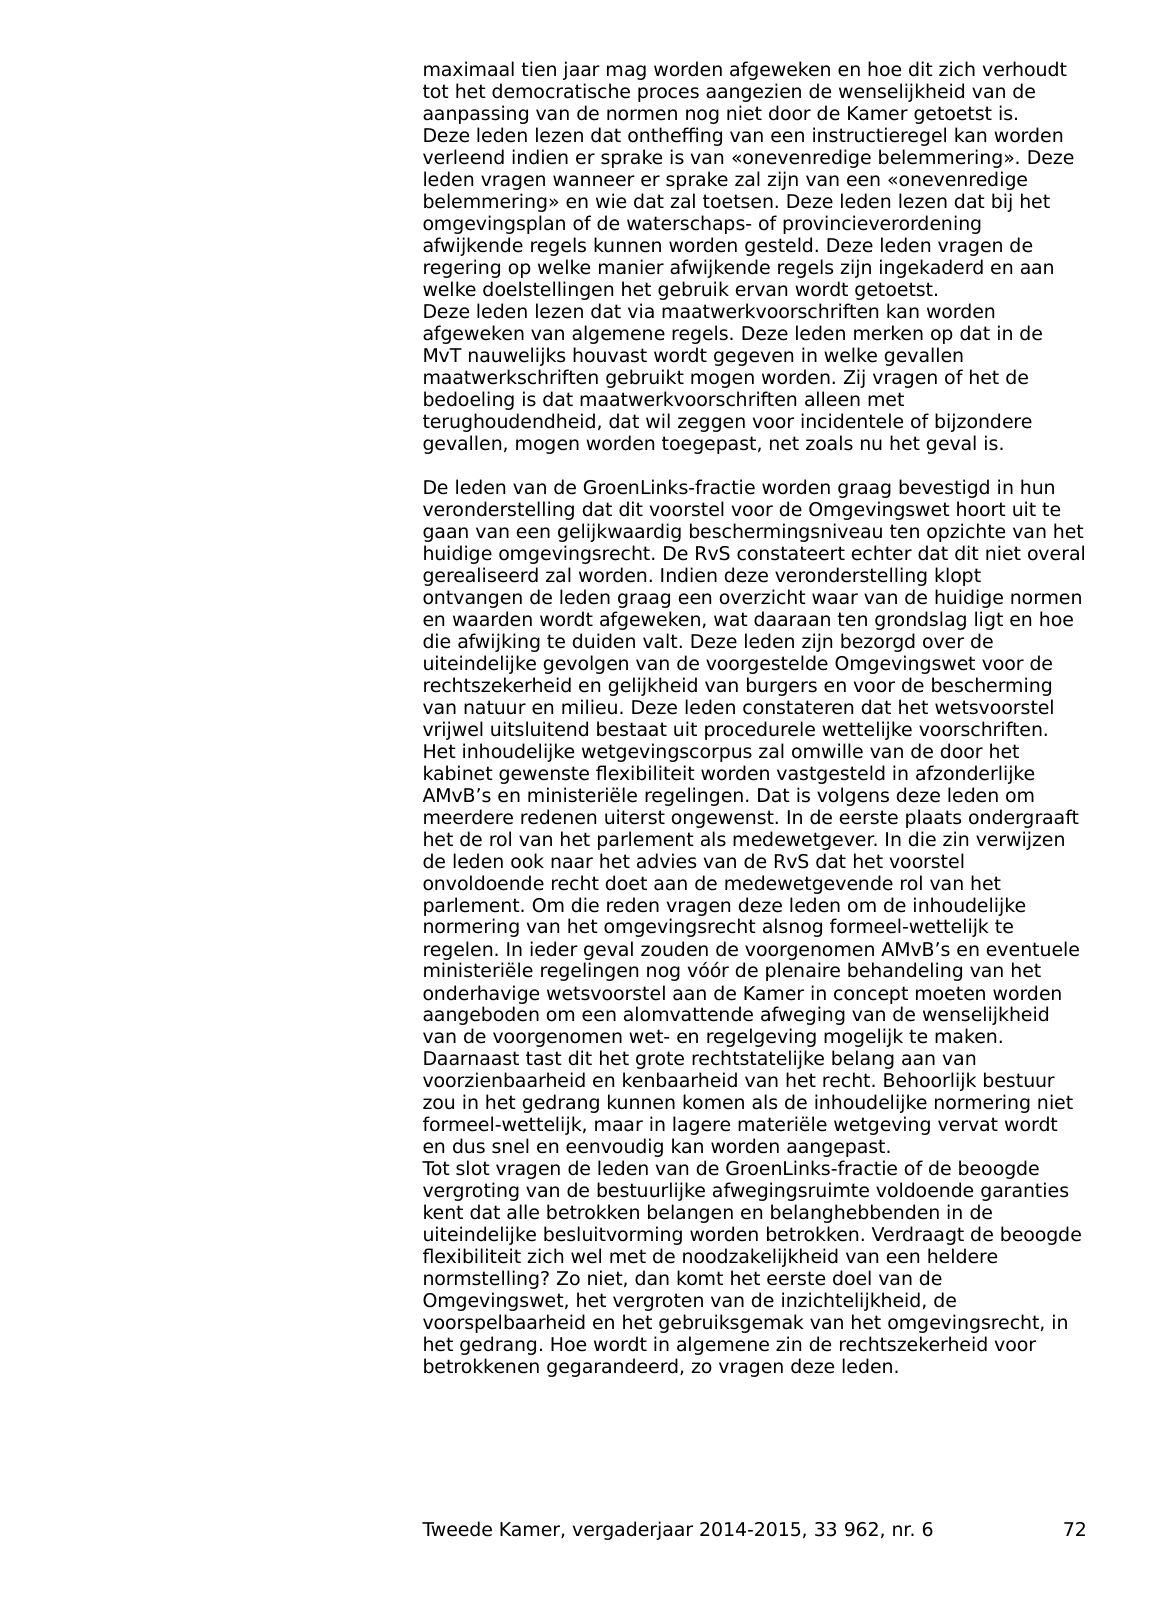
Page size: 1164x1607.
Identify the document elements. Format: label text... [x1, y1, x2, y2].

text Deze leden lezen dat via maatwerkvoorschriften kan worden afgeweken van algemene regels. Deze leden merken op dat in de MvT nauwelijks houvast wordt gegeven in welke gevallen maatwerkschriften gebruikt mogen worden. Zij vragen of het de bedoeling is dat maatwerkvoorschriften alleen met terughoudendheid, dat wil zeggen voor incidentele of bijzondere gevallen, mogen worden toegepast, net zoals nu het geval is. [422, 301, 1087, 455]
text De leden van de GroenLinks-fractie worden graag bevestigd in hun veronderstelling dat dit voorstel voor de Omgevingswet hoort uit te gaan van een gelijkwaardig beschermingsniveau ten opzichte van het huidige omgevingsrecht. De RvS constateert echter dat dit niet overal gerealiseerd zal worden. Indien deze veronderstelling klopt ontvangen de leden graag een overzicht waar van de huidige normen en waarden wordt afgeweken, wat daaraan ten grondslag ligt en hoe die afwijking te duiden valt. Deze leden zijn bezorgd over de uiteindelijke gevolgen van de voorgestelde Omgevingswet voor de rechtszekerheid en gelijkheid van burgers en voor de bescherming van natuur en milieu. Deze leden constateren dat het wetsvoorstel vrijwel uitsluitend bestaat uit procedurele wettelijke voorschriften. Het inhoudelijke wetgevingscorpus zal omwille van de door het kabinet gewenste flexibiliteit worden vastgesteld in afzonderlijke AMvB’s en ministeriële regelingen. Dat is volgens deze leden om meerdere redenen uiterst ongewenst. In de eerste plaats ondergraaft het de rol van het parlement als medewetgever. In die zin verwijzen de leden ook naar het advies van de RvS dat het voorstel onvoldoende recht doet aan de medewetgevende rol van het parlement. Om die reden vragen deze leden om de inhoudelijke normering van het omgevingsrecht alsnog formeel-wettelijk te regelen. In ieder geval zouden de voorgenomen AMvB’s en eventuele ministeriële regelingen nog vóór de plenaire behandeling van het onderhavige wetsvoorstel aan de Kamer in concept moeten worden aangeboden om een alomvattende afweging van de wenselijkheid van de voorgenomen wet- en regelgeving mogelijk te maken. [422, 477, 1087, 1048]
text Tot slot vragen de leden van de GroenLinks-fractie of de beoogde vergroting van de bestuurlijke afwegingsruimte voldoende garanties kent dat alle betrokken belangen en belanghebbenden in de uiteindelijke besluitvorming worden betrokken. Verdraagt de beoogde flexibiliteit zich wel met de noodzakelijkheid van een heldere normstelling? Zo niet, dan komt het eerste doel van de Omgevingswet, het vergroten van de inzichtelijkheid, de voorspelbaarheid en het gebruiksgemak van het omgevingsrecht, in het gedrang. Hoe wordt in algemene zin de rechtszekerheid voor betrokkenen gegarandeerd, zo vragen deze leden. [422, 1158, 1087, 1378]
text Daarnaast tast dit het grote rechtstatelijke belang aan van voorzienbaarheid en kenbaarheid van het recht. Behoorlijk bestuur zou in het gedrang kunnen komen als de inhoudelijke normering niet formeel-wettelijk, maar in lagere materiële wetgeving vervat wordt en dus snel en eenvoudig kan worden aangepast. [422, 1048, 1087, 1158]
text Deze leden lezen dat ontheffing van een instructieregel kan worden verleend indien er sprake is van «onevenredige belemmering». Deze leden vragen wanneer er sprake zal zijn van een «onevenredige belemmering» en wie dat zal toetsen. Deze leden lezen dat bij het omgevingsplan of de waterschaps- of provincieverordening afwijkende regels kunnen worden gesteld. Deze leden vragen de regering op welke manier afwijkende regels zijn ingekaderd en aan welke doelstellingen het gebruik ervan wordt getoetst. [422, 125, 1087, 301]
text maximaal tien jaar mag worden afgeweken en hoe dit zich verhoudt tot het democratische proces aangezien de wenselijkheid van de aanpassing van de normen nog niet door de Kamer getoetst is. [422, 59, 1087, 125]
